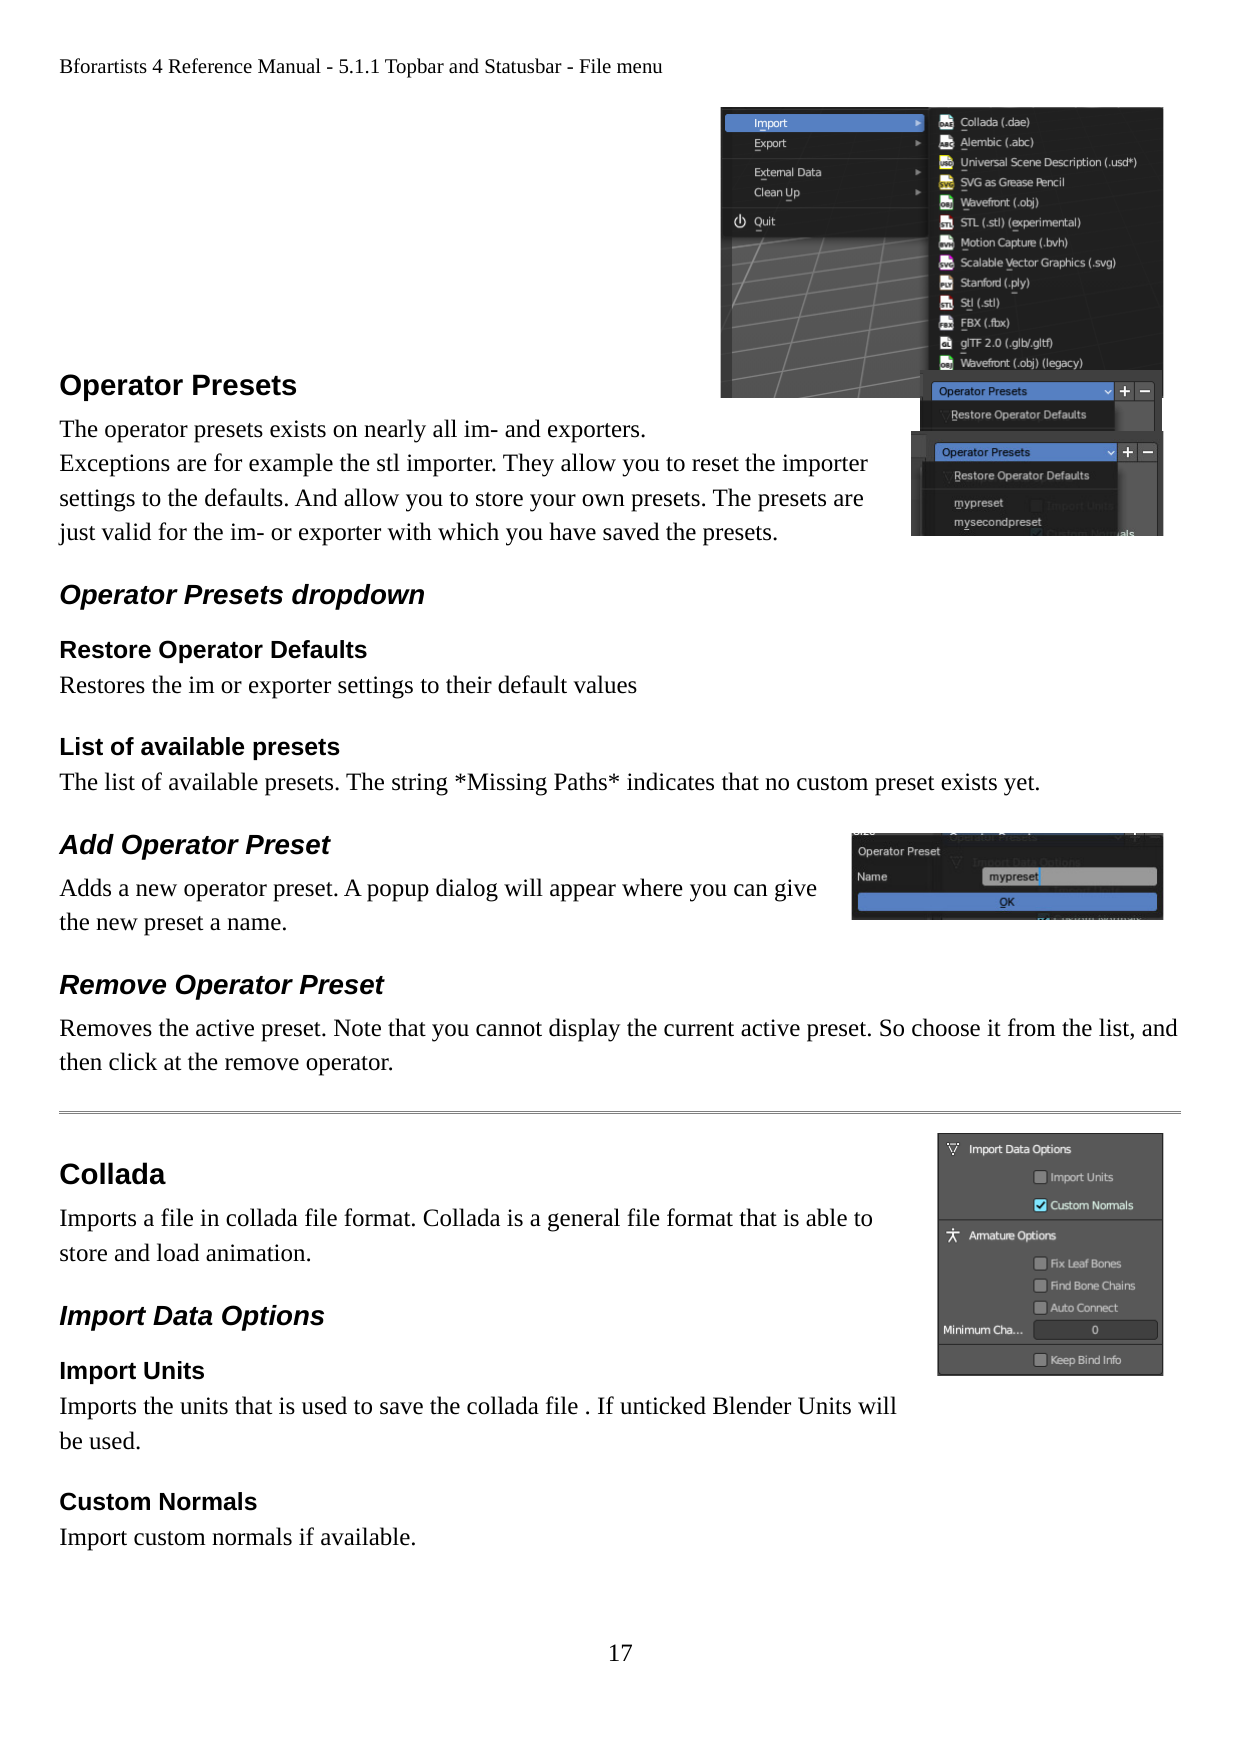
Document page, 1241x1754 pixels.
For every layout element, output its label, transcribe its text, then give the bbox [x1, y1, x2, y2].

subtitle [1164, 1299, 1181, 1331]
text Imports the units that is used to save the collada file . If unticked Blender Units will be used. [59, 1391, 1181, 1454]
subtitle [1162, 367, 1181, 401]
text Imports a file in collada file format. Collada is a general file format that is able to store and load animation. [59, 1203, 937, 1267]
text Restores the im or exporter settings to their default values [59, 670, 1181, 699]
subtitle Add Operator Preset [59, 828, 1181, 860]
subtitle Import Data Options [59, 1299, 937, 1331]
subtitle List of available presets [59, 732, 1181, 760]
subtitle [1164, 1157, 1181, 1191]
subtitle Operator Presets [59, 367, 920, 401]
subtitle Custom Normals [59, 1487, 1181, 1516]
picture [851, 833, 1164, 920]
subtitle Collada [59, 1157, 937, 1191]
picture [720, 107, 1164, 536]
picture [937, 1133, 1164, 1376]
text Adds a new operator preset. A popup dialog will appear where you can give the new preset a name. [59, 873, 1181, 936]
subtitle Import Units [59, 1356, 1181, 1385]
subtitle Operator Presets dropdown [59, 579, 1181, 611]
subtitle Restore Operator Defaults [59, 636, 1181, 664]
text Import custom normals if available. [59, 1522, 1181, 1551]
subtitle Remove Operator Preset [59, 969, 1181, 1001]
text Removes the active preset. Note that you cannot display the current active preset. So choose it from the list, and then click at the remove operator. [59, 1013, 1181, 1076]
text The operator presets exists on nearly all im- and exporters. Exceptions are for example the stl importer. They allow you to reset the importer settings to the defaults. And allow you to store your own presets. The presets are just valid for the im- or exporter with which you have saved the presets. [59, 414, 1181, 546]
text The list of available presets. The string *Missing Paths* indicates that no custom preset exists yet. [59, 767, 1181, 795]
